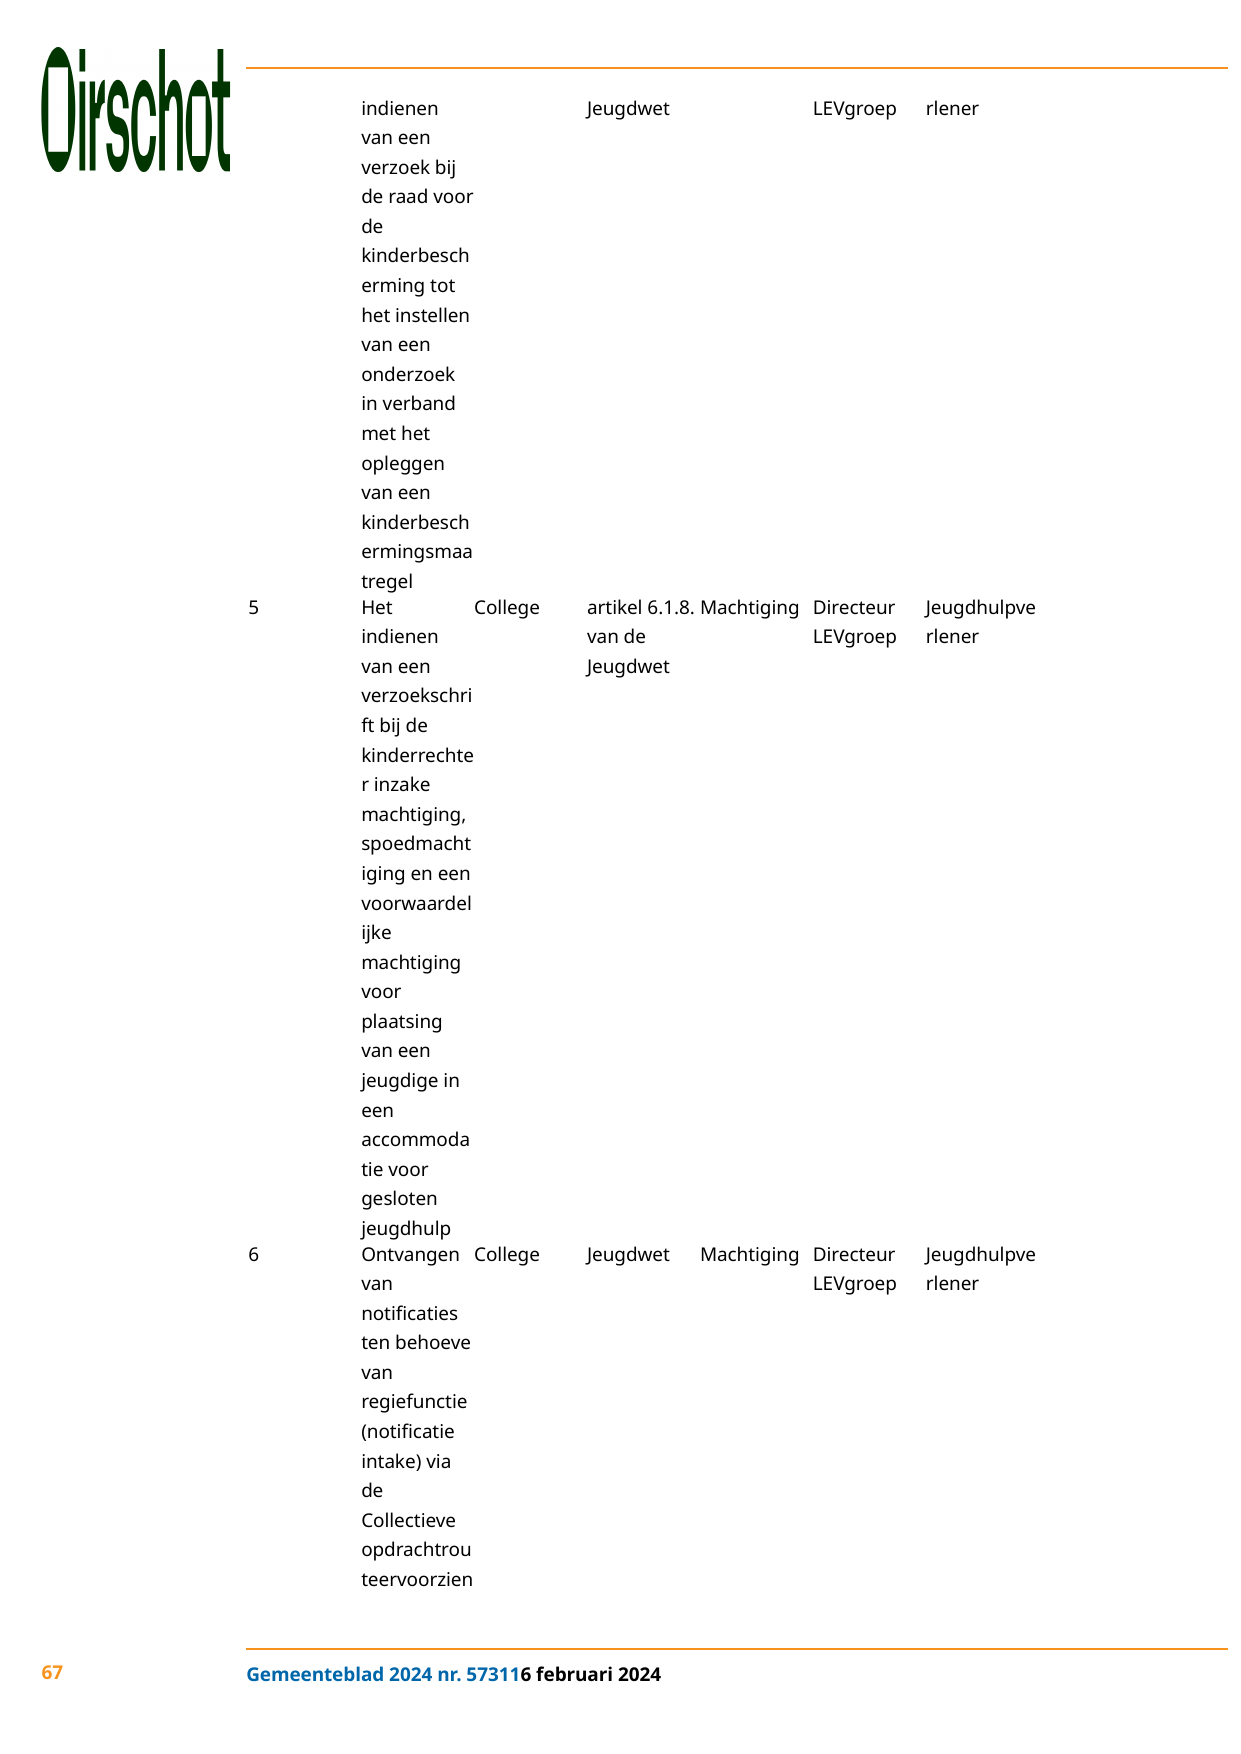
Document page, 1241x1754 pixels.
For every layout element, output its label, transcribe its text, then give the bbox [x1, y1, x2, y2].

table_cell artikel 6.1.8. van de Jeugdwet [587, 594, 700, 1241]
table_cell College [474, 1241, 587, 1592]
table_cell Machtiging [700, 594, 813, 1241]
picture [41, 47, 231, 172]
table_cell Directeur LEVgroep [813, 1241, 926, 1592]
table_cell [700, 95, 813, 594]
table_cell 5 [248, 594, 361, 1241]
table_cell Jeugdwet [587, 95, 700, 594]
table_cell [474, 95, 587, 594]
table_cell Ontvangen van notificaties ten behoeve van regiefunctie (notificatie intake) via de Collectieve opdrachtrouteervoorzien [361, 1241, 474, 1592]
table_cell Jeugdhulpverlener [926, 1241, 1038, 1592]
table_cell Directeur LEVgroep [813, 594, 926, 1241]
table_cell 6 [248, 1241, 361, 1592]
table_cell Machtiging [700, 1241, 813, 1592]
table_cell Jeugdhulpverlener [926, 594, 1038, 1241]
table_cell Jeugdwet [587, 1241, 700, 1592]
table_cell [248, 95, 361, 594]
table_cell College [474, 594, 587, 1241]
table_cell LEVgroep [813, 95, 926, 594]
table_cell indienen van een verzoek bij de raad voor de kinderbescherming tot het instellen van een onderzoek in verband met het opleggen van een kinderbeschermingsmaatregel [361, 95, 474, 594]
table_cell [1039, 1241, 1152, 1592]
table_cell [1039, 95, 1152, 594]
table_cell rlener [926, 95, 1038, 594]
table_cell Het indienen van een verzoekschrift bij de kinderrechter inzake machtiging, spoedmachtiging en een voorwaardelijke machtiging voor plaatsing van een jeugdige in een accommodatie voor gesloten jeugdhulp [361, 594, 474, 1241]
table_cell [1039, 594, 1152, 1241]
